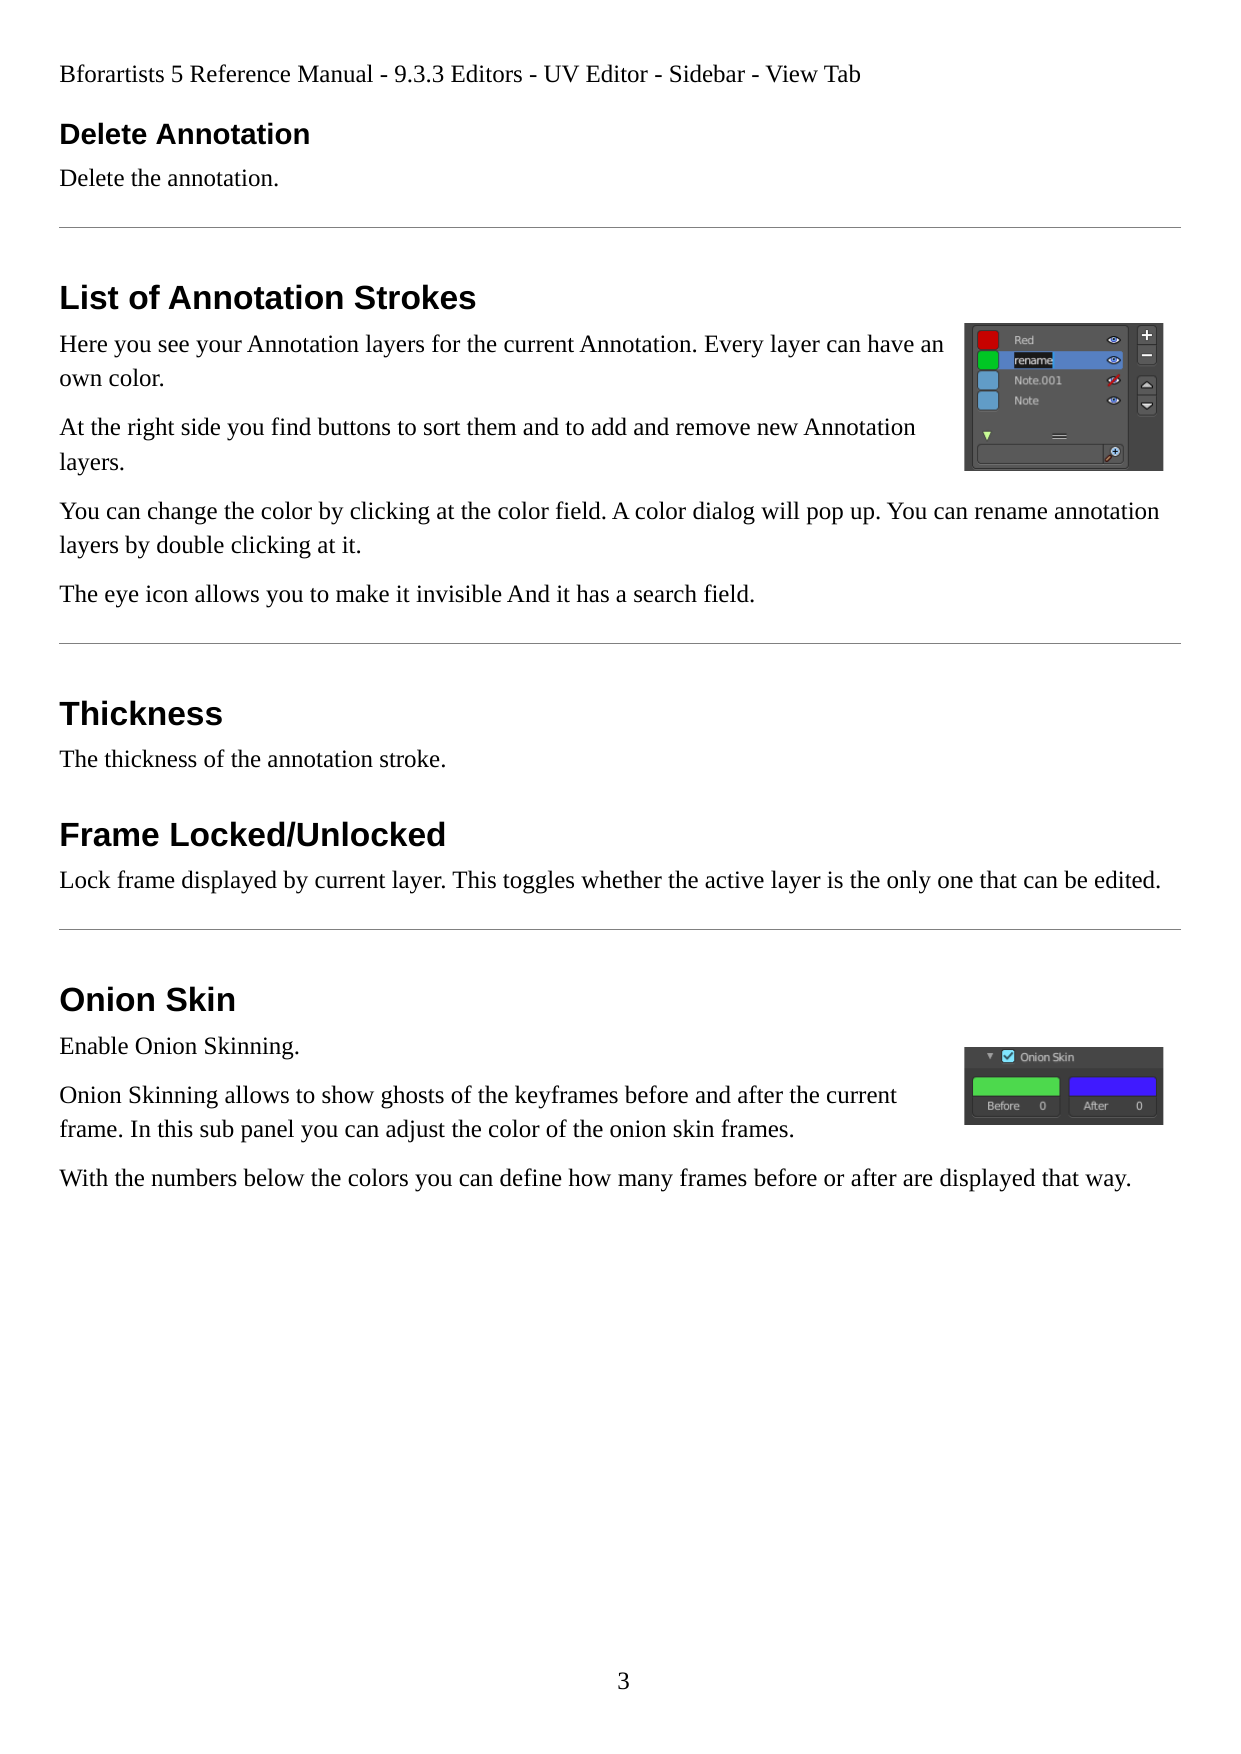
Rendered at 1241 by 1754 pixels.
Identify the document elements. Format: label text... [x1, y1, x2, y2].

picture [964, 1047, 1164, 1125]
text Lock frame displayed by current layer. This toggles whether the active layer is the only one that can be edited. [59, 866, 1181, 894]
subtitle Thickness [59, 693, 1181, 732]
text At the right side you find buttons to sort them and to add and remove new Annotation layers. [59, 412, 1181, 476]
text Delete the annotation. [59, 163, 1181, 192]
subtitle Frame Locked/Unlocked [59, 814, 1181, 853]
text The eye icon allows you to make it invisible And it has a search field. [59, 579, 1181, 608]
picture [964, 323, 1164, 471]
text Here you see your Annotation layers for the current Annotation. Every layer can have an own color. [59, 329, 964, 392]
subtitle Onion Skin [59, 980, 1181, 1018]
subtitle Delete Annotation [59, 117, 1181, 151]
subtitle List of Annotation Strokes [59, 278, 1181, 316]
text The thickness of the annotation stroke. [59, 744, 1181, 773]
text With the numbers below the colors you can define how many frames before or after are displayed that way. [59, 1163, 1181, 1192]
text Onion Skinning allows to show ghosts of the keyframes before and after the current frame. In this sub panel you can adjust the color of the onion skin frames. [59, 1080, 1181, 1143]
text Enable Onion Skinning. [59, 1031, 1181, 1059]
text You can change the color by clicking at the color field. A color dialog will pop up. You can rename annotation layers by double clicking at it. [59, 496, 1181, 559]
